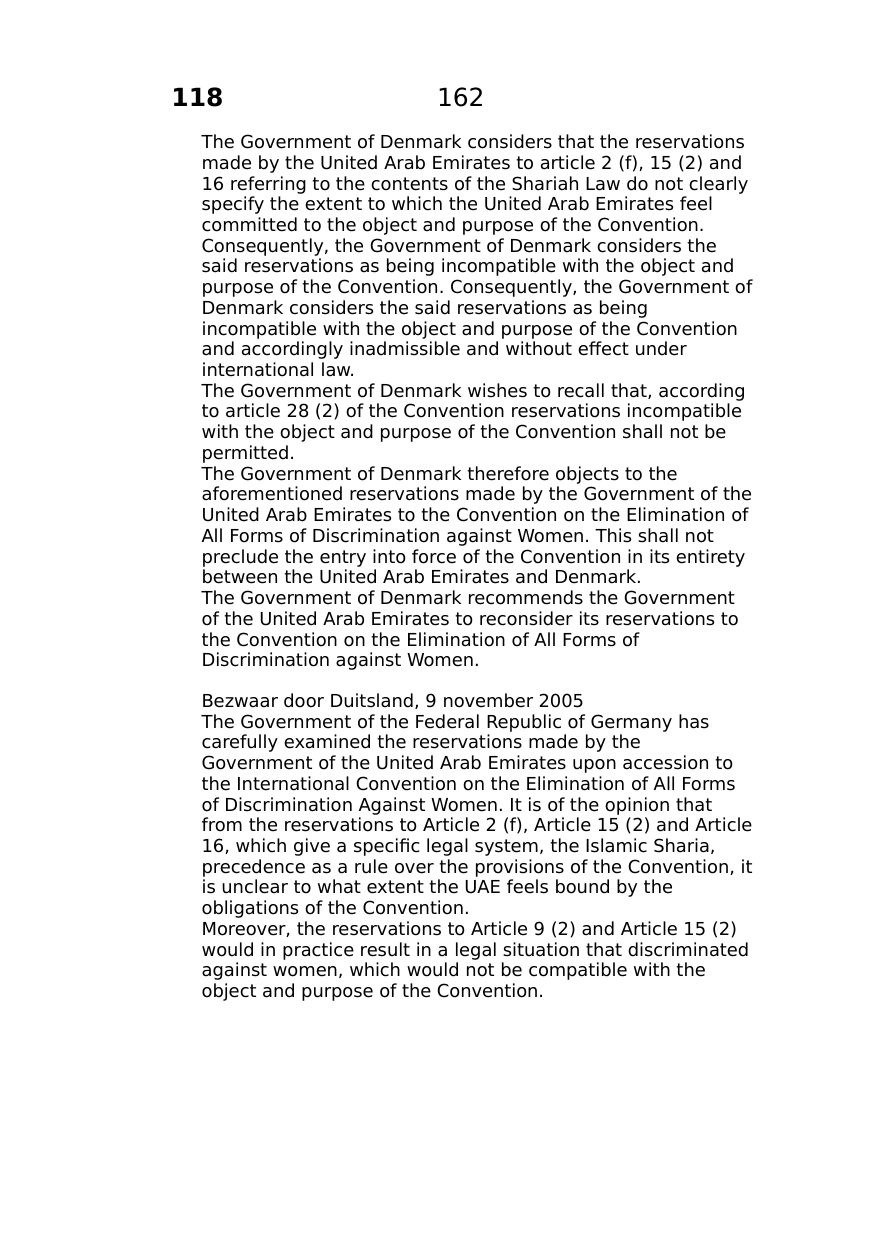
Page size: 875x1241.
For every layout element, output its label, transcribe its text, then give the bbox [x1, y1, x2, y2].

text The Government of Denmark considers that the reservations made by the United Arab Emirates to article 2 (f), 15 (2) and 16 referring to the contents of the Shariah Law do not clearly specify the extent to which the United Arab Emirates feel committed to the object and purpose of the Convention. Consequently, the Government of Denmark considers the said reservations as being incompatible with the object and purpose of the Convention. Consequently, the Government of Denmark considers the said reservations as being incompatible with the object and purpose of the Convention and accordingly inadmissible and without effect under international law. [201, 132, 756, 381]
text Bezwaar door Duitsland, 9 november 2005 [201, 691, 756, 712]
text The Government of the Federal Republic of Germany has carefully examined the reservations made by the Government of the United Arab Emirates upon accession to the International Convention on the Elimination of All Forms of Discrimination Against Women. It is of the opinion that from the reservations to Article 2 (f), Article 15 (2) and Article 16, which give a specific legal system, the Islamic Sharia, precedence as a rule over the provisions of the Convention, it is unclear to what extent the UAE feels bound by the obligations of the Convention. [201, 712, 756, 919]
text The Government of Denmark recommends the Government of the United Arab Emirates to reconsider its reservations to the Convention on the Elimination of All Forms of Discrimination against Women. [201, 588, 756, 671]
text The Government of Denmark therefore objects to the aforementioned reservations made by the Government of the United Arab Emirates to the Convention on the Elimination of All Forms of Discrimination against Women. This shall not preclude the entry into force of the Convention in its entirety between the United Arab Emirates and Denmark. [201, 463, 756, 588]
text Moreover, the reservations to Article 9 (2) and Article 15 (2) would in practice result in a legal situation that discriminated against women, which would not be compatible with the object and purpose of the Convention. [201, 919, 756, 1002]
text The Government of Denmark wishes to recall that, according to article 28 (2) of the Convention reservations incompatible with the object and purpose of the Convention shall not be permitted. [201, 381, 756, 463]
